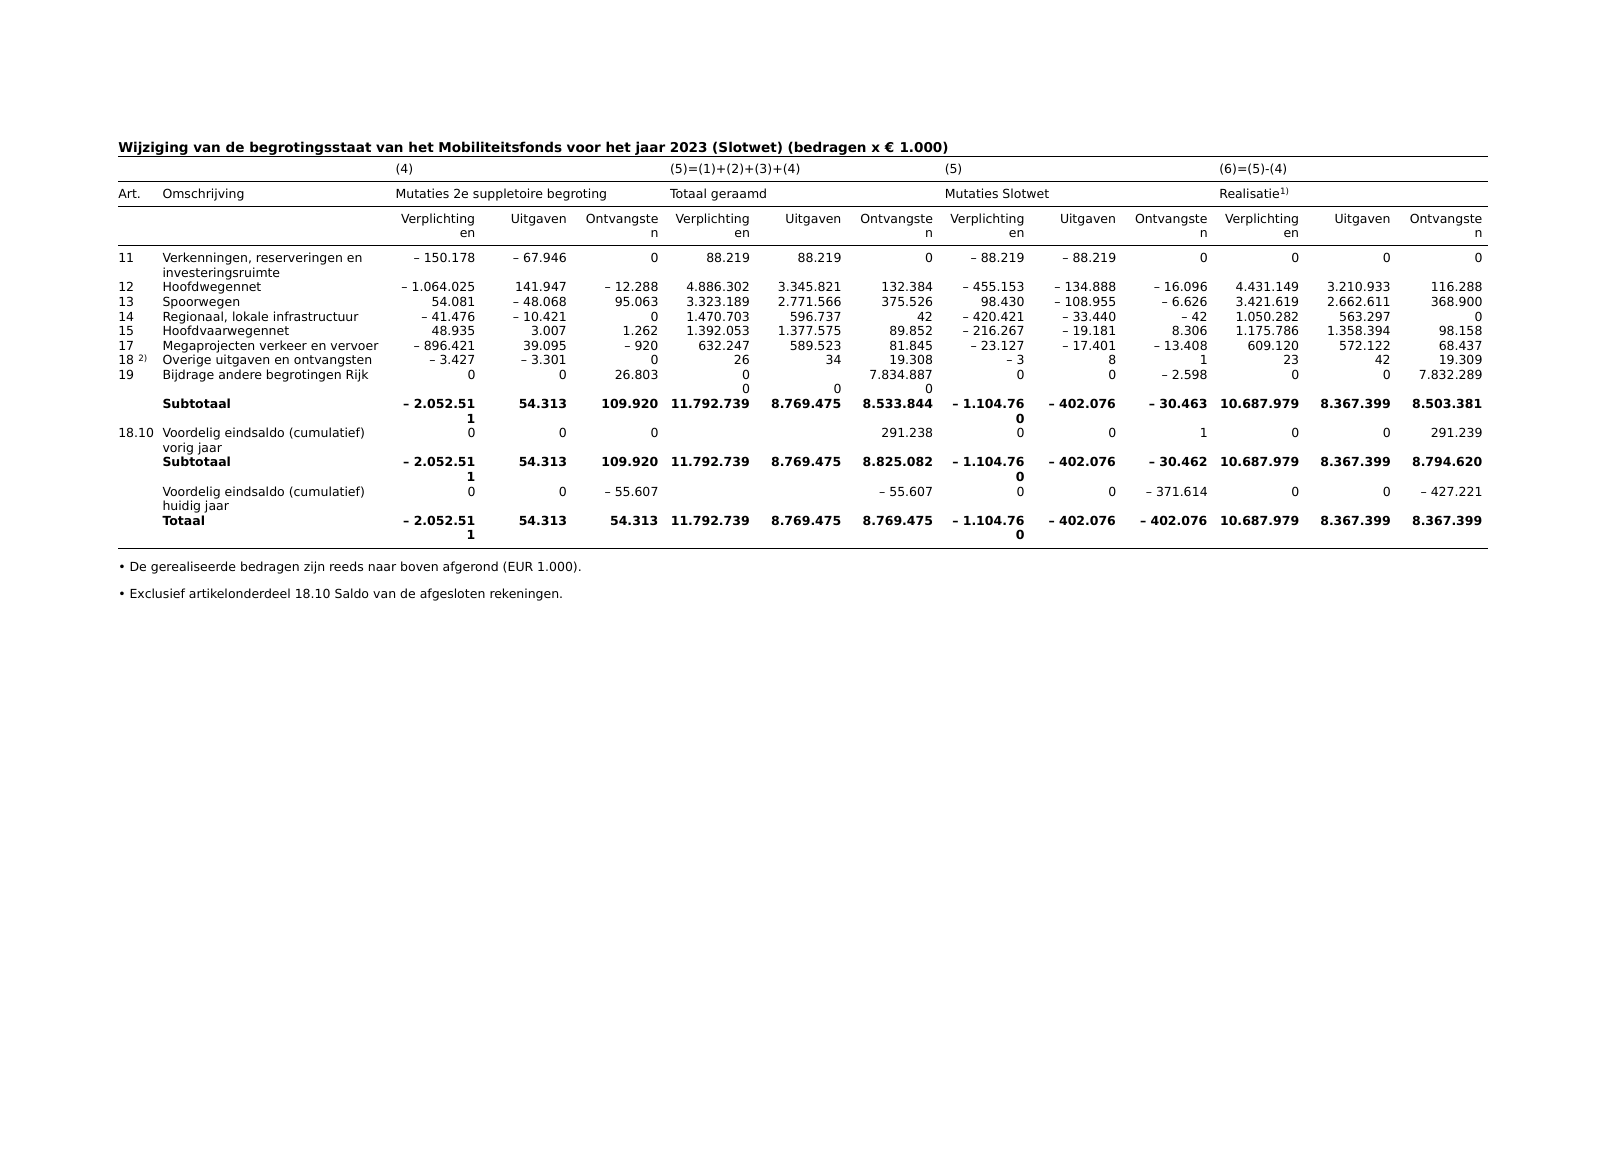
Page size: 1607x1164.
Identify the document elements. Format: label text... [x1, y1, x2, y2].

table_cell 10.687.979 [1213, 397, 1305, 426]
table_cell Verplichtingen [664, 207, 756, 245]
table_cell 3.421.619 [1213, 295, 1305, 309]
table_cell – 3.301 [481, 353, 572, 368]
table_cell 0 [1030, 426, 1122, 455]
table_cell 8.794.620 [1396, 455, 1488, 484]
table_cell – 2.052.511 [389, 514, 481, 547]
table_cell 0 [481, 484, 572, 513]
table_cell – 3.427 [389, 353, 481, 368]
table_cell 0 [573, 246, 664, 280]
table_cell Subtotaal [156, 455, 389, 484]
table_cell 7.834.887 [847, 368, 939, 382]
table_cell 8.825.082 [847, 455, 939, 484]
table_cell [118, 397, 156, 426]
table_cell [1030, 382, 1122, 397]
table_cell 81.845 [847, 339, 939, 353]
table_cell (6)=(5)-(4) [1213, 157, 1488, 181]
table_cell 632.247 [664, 339, 756, 353]
table_cell – 2.052.511 [389, 455, 481, 484]
table_cell 109.920 [573, 455, 664, 484]
table_cell [1305, 382, 1396, 397]
table_cell [389, 382, 481, 397]
table_cell – 17.401 [1030, 339, 1122, 353]
table_cell Ontvangsten [847, 207, 939, 245]
table_cell 88.219 [664, 246, 756, 280]
table_cell 0 [1213, 426, 1305, 455]
table_cell 0 [756, 382, 847, 397]
table_cell 0 [939, 368, 1030, 382]
table_cell 1.175.786 [1213, 324, 1305, 338]
table_cell 8.769.475 [756, 397, 847, 426]
table_cell 89.852 [847, 324, 939, 338]
table_cell [118, 514, 156, 547]
table_cell 8 [1030, 353, 1122, 368]
table_cell 8.306 [1122, 324, 1213, 338]
table_cell – 30.463 [1122, 397, 1213, 426]
table_cell [118, 157, 156, 181]
table_cell [481, 382, 572, 397]
table_cell 0 [1396, 309, 1488, 324]
table_cell 11.792.739 [664, 455, 756, 484]
table_cell – 6.626 [1122, 295, 1213, 309]
table_cell – 55.607 [573, 484, 664, 513]
table_cell 0 [389, 368, 481, 382]
table_cell Ontvangsten [573, 207, 664, 245]
table_header Wijziging van de begrotingsstaat van het Mobiliteitsfonds voor het jaar 2023 (Slotwet) (bedragen x € 1.000) [118, 140, 1488, 156]
table_cell 15 [118, 324, 156, 338]
table_cell 291.239 [1396, 426, 1488, 455]
table_cell 0 [1396, 246, 1488, 280]
table_cell 3.210.933 [1305, 280, 1396, 295]
table_cell Totaal [156, 514, 389, 547]
table_cell – 134.888 [1030, 280, 1122, 295]
table_cell 0 [573, 353, 664, 368]
table_cell 0 [1213, 368, 1305, 382]
table_cell Uitgaven [481, 207, 572, 245]
table_cell 0 [1305, 484, 1396, 513]
table_cell Mutaties Slotwet [939, 182, 1213, 206]
table_cell 1.050.282 [1213, 309, 1305, 324]
table_cell – 42 [1122, 309, 1213, 324]
table_cell 109.920 [573, 397, 664, 426]
table_cell 563.297 [1305, 309, 1396, 324]
table_cell (5)=(1)+(2)+(3)+(4) [664, 157, 939, 181]
table_cell 48.935 [389, 324, 481, 338]
table_cell [1213, 382, 1305, 397]
table_cell 68.437 [1396, 339, 1488, 353]
table_cell 375.526 [847, 295, 939, 309]
table_cell 0 [939, 426, 1030, 455]
table_cell [1122, 382, 1213, 397]
table_cell Uitgaven [756, 207, 847, 245]
table_cell 8.367.399 [1305, 455, 1396, 484]
table_cell [664, 426, 756, 455]
table_cell 0 [664, 368, 756, 382]
table_cell – 402.076 [1122, 514, 1213, 547]
table_cell 589.523 [756, 339, 847, 353]
table_cell – 1.064.025 [389, 280, 481, 295]
table_cell Omschrijving [156, 182, 389, 206]
table_cell 0 [1030, 368, 1122, 382]
table_cell – 41.476 [389, 309, 481, 324]
table_cell 0 [1305, 368, 1396, 382]
table_cell Regionaal, lokale infrastructuur [156, 309, 389, 324]
table_cell 8.367.399 [1305, 397, 1396, 426]
table_cell 10.687.979 [1213, 455, 1305, 484]
table_cell – 150.178 [389, 246, 481, 280]
table_cell Megaprojecten verkeer en vervoer [156, 339, 389, 353]
table_cell [156, 157, 389, 181]
table_cell – 108.955 [1030, 295, 1122, 309]
table_cell Verplichtingen [939, 207, 1030, 245]
table_cell 0 [847, 382, 939, 397]
table_cell Ontvangsten [1122, 207, 1213, 245]
table_cell 2.771.566 [756, 295, 847, 309]
table_cell 0 [1213, 484, 1305, 513]
table_cell 39.095 [481, 339, 572, 353]
table_cell [756, 368, 847, 382]
table_cell (4) [389, 157, 664, 181]
table_cell 0 [481, 426, 572, 455]
table_cell 0 [389, 426, 481, 455]
table_cell 98.158 [1396, 324, 1488, 338]
table_cell 0 [664, 382, 756, 397]
table_cell 18 2) [118, 353, 156, 368]
table_cell – 67.946 [481, 246, 572, 280]
table_cell 95.063 [573, 295, 664, 309]
table_cell [118, 455, 156, 484]
table_cell – 402.076 [1030, 455, 1122, 484]
table_cell Uitgaven [1030, 207, 1122, 245]
table_cell Art. [118, 182, 156, 206]
table_cell 13 [118, 295, 156, 309]
table_cell 116.288 [1396, 280, 1488, 295]
table_cell 0 [1213, 246, 1305, 280]
table_cell 98.430 [939, 295, 1030, 309]
table_cell 596.737 [756, 309, 847, 324]
table_cell • De gerealiseerde bedragen zijn reeds naar boven afgerond (EUR 1.000). • Exclusief artikelonderdeel 18.10 Saldo van de afgesloten rekeningen. [118, 549, 1488, 601]
table_cell – 896.421 [389, 339, 481, 353]
table_cell Ontvangsten [1396, 207, 1488, 245]
table_cell – 33.440 [1030, 309, 1122, 324]
table_cell Verplichtingen [1213, 207, 1305, 245]
table_cell 14 [118, 309, 156, 324]
table_cell 11.792.739 [664, 514, 756, 547]
table_cell 0 [1305, 246, 1396, 280]
table_cell – 920 [573, 339, 664, 353]
table_cell – 3 [939, 353, 1030, 368]
table_cell 0 [573, 309, 664, 324]
table_cell 34 [756, 353, 847, 368]
table_cell 26 [664, 353, 756, 368]
table_cell – 455.153 [939, 280, 1030, 295]
table_cell 1.377.575 [756, 324, 847, 338]
table_cell 54.313 [573, 514, 664, 547]
table_cell 0 [389, 484, 481, 513]
table_cell 3.345.821 [756, 280, 847, 295]
table_cell 4.431.149 [1213, 280, 1305, 295]
table_cell 368.900 [1396, 295, 1488, 309]
table_cell – 420.421 [939, 309, 1030, 324]
table_cell 7.832.289 [1396, 368, 1488, 382]
table_cell 8.769.475 [756, 455, 847, 484]
table_cell Bijdrage andere begrotingen Rijk [156, 368, 389, 382]
table_cell Spoorwegen [156, 295, 389, 309]
table_cell – 30.462 [1122, 455, 1213, 484]
table_cell Verplichtingen [389, 207, 481, 245]
table_cell 8.769.475 [756, 514, 847, 547]
table_cell – 1.104.760 [939, 455, 1030, 484]
table_cell – 10.421 [481, 309, 572, 324]
table_cell – 48.068 [481, 295, 572, 309]
table_cell 8.367.399 [1396, 514, 1488, 547]
table_cell 26.803 [573, 368, 664, 382]
table_cell 12 [118, 280, 156, 295]
table_cell 1 [1122, 426, 1213, 455]
table_cell 54.081 [389, 295, 481, 309]
table_cell 141.947 [481, 280, 572, 295]
table_cell 88.219 [756, 246, 847, 280]
table_cell – 23.127 [939, 339, 1030, 353]
table_cell 54.313 [481, 397, 572, 426]
table_cell 23 [1213, 353, 1305, 368]
table_cell – 88.219 [1030, 246, 1122, 280]
table_cell 291.238 [847, 426, 939, 455]
table_cell – 88.219 [939, 246, 1030, 280]
table_cell – 216.267 [939, 324, 1030, 338]
table_cell Subtotaal [156, 397, 389, 426]
table_cell Voordelig eindsaldo (cumulatief) huidig jaar [156, 484, 389, 513]
table_cell 572.122 [1305, 339, 1396, 353]
table_cell – 16.096 [1122, 280, 1213, 295]
table_cell 54.313 [481, 455, 572, 484]
table_cell [664, 484, 756, 513]
table_cell 3.007 [481, 324, 572, 338]
table_cell – 402.076 [1030, 397, 1122, 426]
table_cell 3.323.189 [664, 295, 756, 309]
table_cell [1396, 382, 1488, 397]
table_cell 1.470.703 [664, 309, 756, 324]
table_cell – 19.181 [1030, 324, 1122, 338]
table_cell – 13.408 [1122, 339, 1213, 353]
table_cell 8.503.381 [1396, 397, 1488, 426]
table_cell [939, 382, 1030, 397]
table_cell 0 [939, 484, 1030, 513]
table_cell [118, 484, 156, 513]
table_cell 4.886.302 [664, 280, 756, 295]
table_cell 609.120 [1213, 339, 1305, 353]
table_cell Uitgaven [1305, 207, 1396, 245]
table_cell 8.769.475 [847, 514, 939, 547]
table_cell – 402.076 [1030, 514, 1122, 547]
table_cell 0 [847, 246, 939, 280]
table_cell – 427.221 [1396, 484, 1488, 513]
table_cell [756, 484, 847, 513]
table_cell 19.308 [847, 353, 939, 368]
table_cell [573, 382, 664, 397]
table_cell 10.687.979 [1213, 514, 1305, 547]
table_cell [156, 207, 389, 245]
table_cell 17 [118, 339, 156, 353]
table_cell 0 [1122, 246, 1213, 280]
table_cell Overige uitgaven en ontvangsten [156, 353, 389, 368]
table_cell 0 [1030, 484, 1122, 513]
table_cell Voordelig eindsaldo (cumulatief) vorig jaar [156, 426, 389, 455]
table_cell 2.662.611 [1305, 295, 1396, 309]
table_cell 42 [1305, 353, 1396, 368]
table_cell Verkenningen, reserveringen en investeringsruimte [156, 246, 389, 280]
table_cell – 12.288 [573, 280, 664, 295]
table_cell 132.384 [847, 280, 939, 295]
table_cell 0 [573, 426, 664, 455]
table_cell 54.313 [481, 514, 572, 547]
table_cell 11 [118, 246, 156, 280]
table_cell [156, 382, 389, 397]
table_cell – 2.598 [1122, 368, 1213, 382]
table_cell (5) [939, 157, 1213, 181]
table_cell [118, 207, 156, 245]
table_cell Realisatie1) [1213, 182, 1488, 206]
table_cell 11.792.739 [664, 397, 756, 426]
table_cell – 2.052.511 [389, 397, 481, 426]
table_cell – 371.614 [1122, 484, 1213, 513]
table_cell Mutaties 2e suppletoire begroting [389, 182, 664, 206]
table_cell 1.392.053 [664, 324, 756, 338]
table_cell 8.367.399 [1305, 514, 1396, 547]
table_cell [118, 382, 156, 397]
table_cell 18.10 [118, 426, 156, 455]
table_cell Hoofdvaarwegennet [156, 324, 389, 338]
table_cell 42 [847, 309, 939, 324]
table_cell [756, 426, 847, 455]
table_cell – 1.104.760 [939, 514, 1030, 547]
table_cell Hoofdwegennet [156, 280, 389, 295]
table_cell – 1.104.760 [939, 397, 1030, 426]
table_cell 19 [118, 368, 156, 382]
table_cell 8.533.844 [847, 397, 939, 426]
table_cell 1.358.394 [1305, 324, 1396, 338]
table_cell 0 [481, 368, 572, 382]
table_cell Totaal geraamd [664, 182, 939, 206]
table_cell 1 [1122, 353, 1213, 368]
table_cell – 55.607 [847, 484, 939, 513]
table_cell 1.262 [573, 324, 664, 338]
table_cell 0 [1305, 426, 1396, 455]
table_cell 19.309 [1396, 353, 1488, 368]
